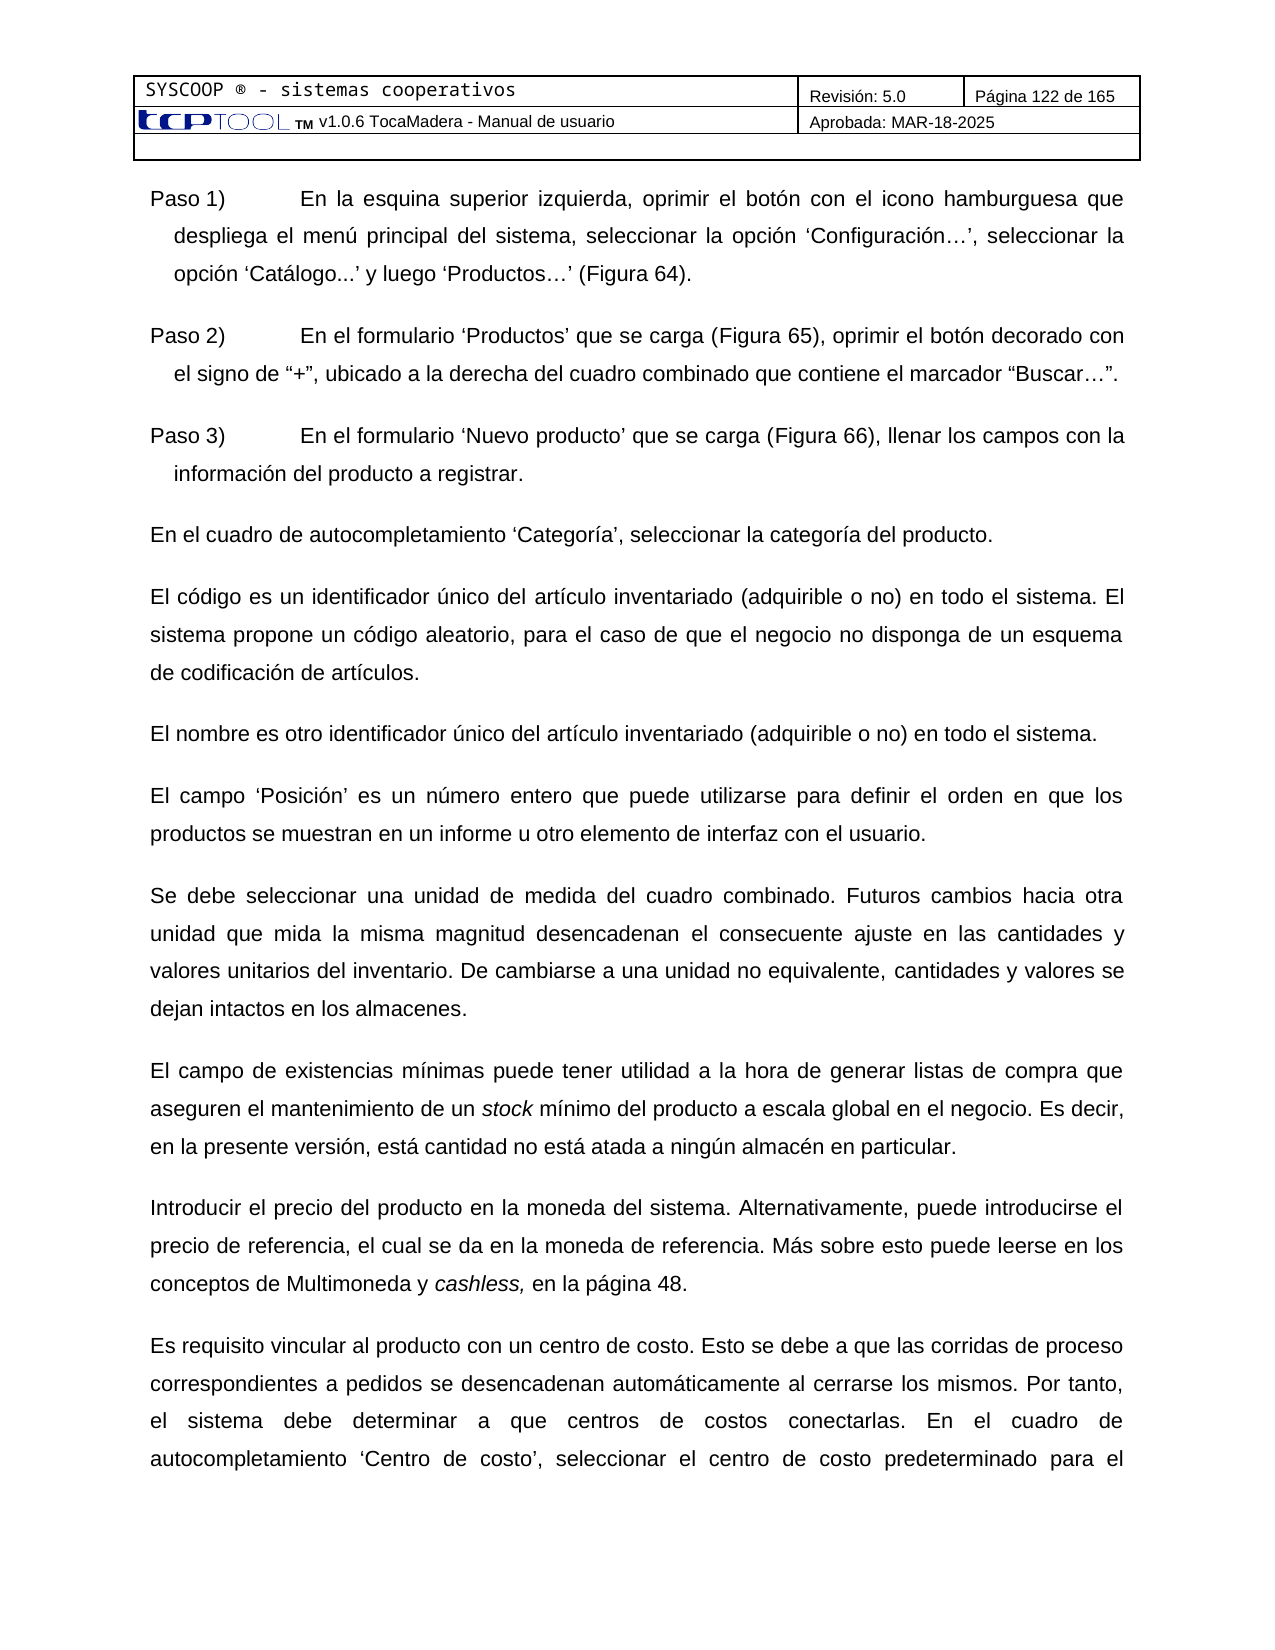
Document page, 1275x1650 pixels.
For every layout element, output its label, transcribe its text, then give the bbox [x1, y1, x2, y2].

text En el cuadro de autocompletamiento ‘Categoría’, seleccionar la categoría del producto. [150, 522, 1125, 547]
text El código es un identificador único del artículo inventariado (adquirible o no) en todo el sistema. El sistema propone un código aleatorio, para el caso de que el negocio no disponga de un esquema de codificación de artículos. [150, 584, 1125, 685]
text Introducir el precio del producto en la moneda del sistema. Alternativamente, puede introducirse el precio de referencia, el cual se da en la moneda de referencia. Más sobre esto puede leerse en los conceptos de Multimoneda y cashless, en la página 48. [150, 1195, 1125, 1296]
text El campo de existencias mínimas puede tener utilidad a la hora de generar listas de compra que aseguren el mantenimiento de un stock mínimo del producto a escala global en el negocio. Es decir, en la presente versión, está cantidad no está atada a ningún almacén en particular. [150, 1058, 1125, 1159]
list En el formulario ‘Nuevo producto’ que se carga (Figura 66), llenar los campos con la información del producto a registrar. [150, 423, 1125, 486]
text Se debe seleccionar una unidad de medida del cuadro combinado. Futuros cambios hacia otra unidad que mida la misma magnitud desencadenan el consecuente ajuste en las cantidades y valores unitarios del inventario. De cambiarse a una unidad no equivalente, cantidades y valores se dejan intactos en los almacenes. [150, 883, 1125, 1021]
text Es requisito vincular al producto con un centro de costo. Esto se debe a que las corridas de proceso correspondientes a pedidos se desencadenan automáticamente al cerrarse los mismos. Por tanto, el sistema debe determinar a que centros de costos conectarlas. En el cuadro de autocompletamiento ‘Centro de costo’, seleccionar el centro de costo predeterminado para el [150, 1333, 1125, 1471]
picture [138, 110, 290, 130]
text El campo ‘Posición’ es un número entero que puede utilizarse para definir el orden en que los productos se muestran en un informe u otro elemento de interfaz con el usuario. [150, 783, 1125, 846]
text El nombre es otro identificador único del artículo inventariado (adquirible o no) en todo el sistema. [150, 721, 1125, 747]
list En la esquina superior izquierda, oprimir el botón con el icono hamburguesa que despliega el menú principal del sistema, seleccionar la opción ‘Configuración…’, seleccionar la opción ‘Catálogo...’ y luego ‘Productos…’ (Figura 64). [150, 186, 1125, 286]
list En el formulario ‘Productos’ que se carga (Figura 65), oprimir el botón decorado con el signo de “+”, ubicado a la derecha del cuadro combinado que contiene el marcador “Buscar…”. [150, 323, 1125, 386]
